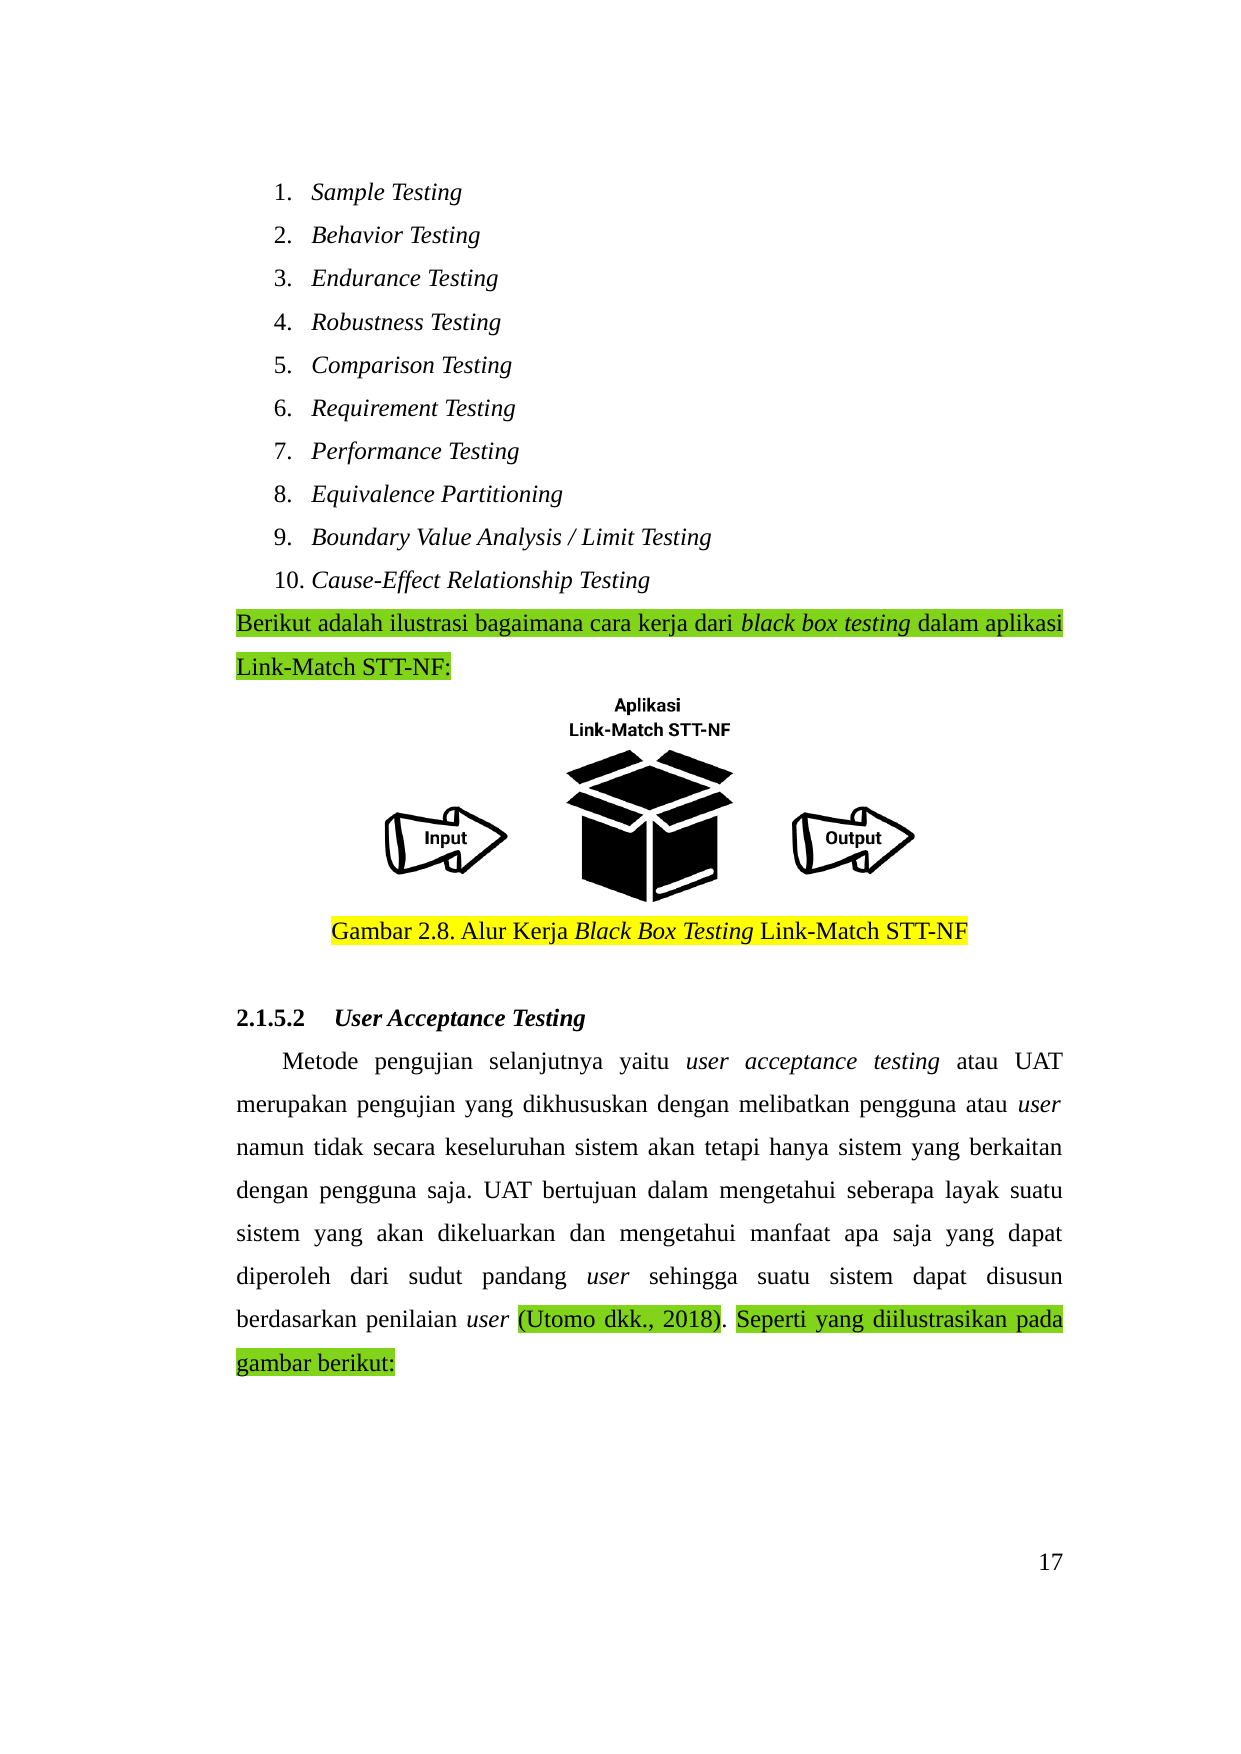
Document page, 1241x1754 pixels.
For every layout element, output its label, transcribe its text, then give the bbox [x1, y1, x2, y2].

text Metode pengujian selanjutnya yaitu user acceptance testing atau UAT merupakan pengujian yang dikhususkan dengan melibatkan pengguna atau user namun tidak secara keseluruhan sistem akan tetapi hanya sistem yang berkaitan dengan pengguna saja. UAT bertujuan dalam mengetahui seberapa layak suatu sistem yang akan dikeluarkan dan mengetahui manfaat apa saja yang dapat diperoleh dari sudut pandang user sehingga suatu sistem dapat disusun berdasarkan penilaian user (Utomo dkk., 2018). Seperti yang diilustrasikan pada gambar berikut: [236, 1046, 1063, 1376]
list Endurance Testing [274, 263, 1063, 292]
list Cause-Effect Relationship Testing [274, 565, 1063, 594]
list Equivalence Partitioning [274, 479, 1063, 508]
list Comparison Testing [274, 350, 1063, 378]
subtitle 2.1.5.2 User Acceptance Testing [236, 1003, 1063, 1031]
text Gambar 2.8. Alur Kerja Black Box Testing Link-Match STT-NF [236, 916, 1063, 945]
list Requirement Testing [274, 393, 1063, 422]
text Berikut adalah ilustrasi bagaimana cara kerja dari black box testing dalam aplikasi Link-Match STT-NF: [236, 608, 1063, 680]
list Sample Testing [274, 177, 1063, 206]
list Robustness Testing [274, 307, 1063, 335]
list Boundary Value Analysis / Limit Testing [274, 522, 1063, 551]
picture [384, 694, 915, 902]
list Performance Testing [274, 436, 1063, 465]
list Behavior Testing [274, 220, 1063, 249]
